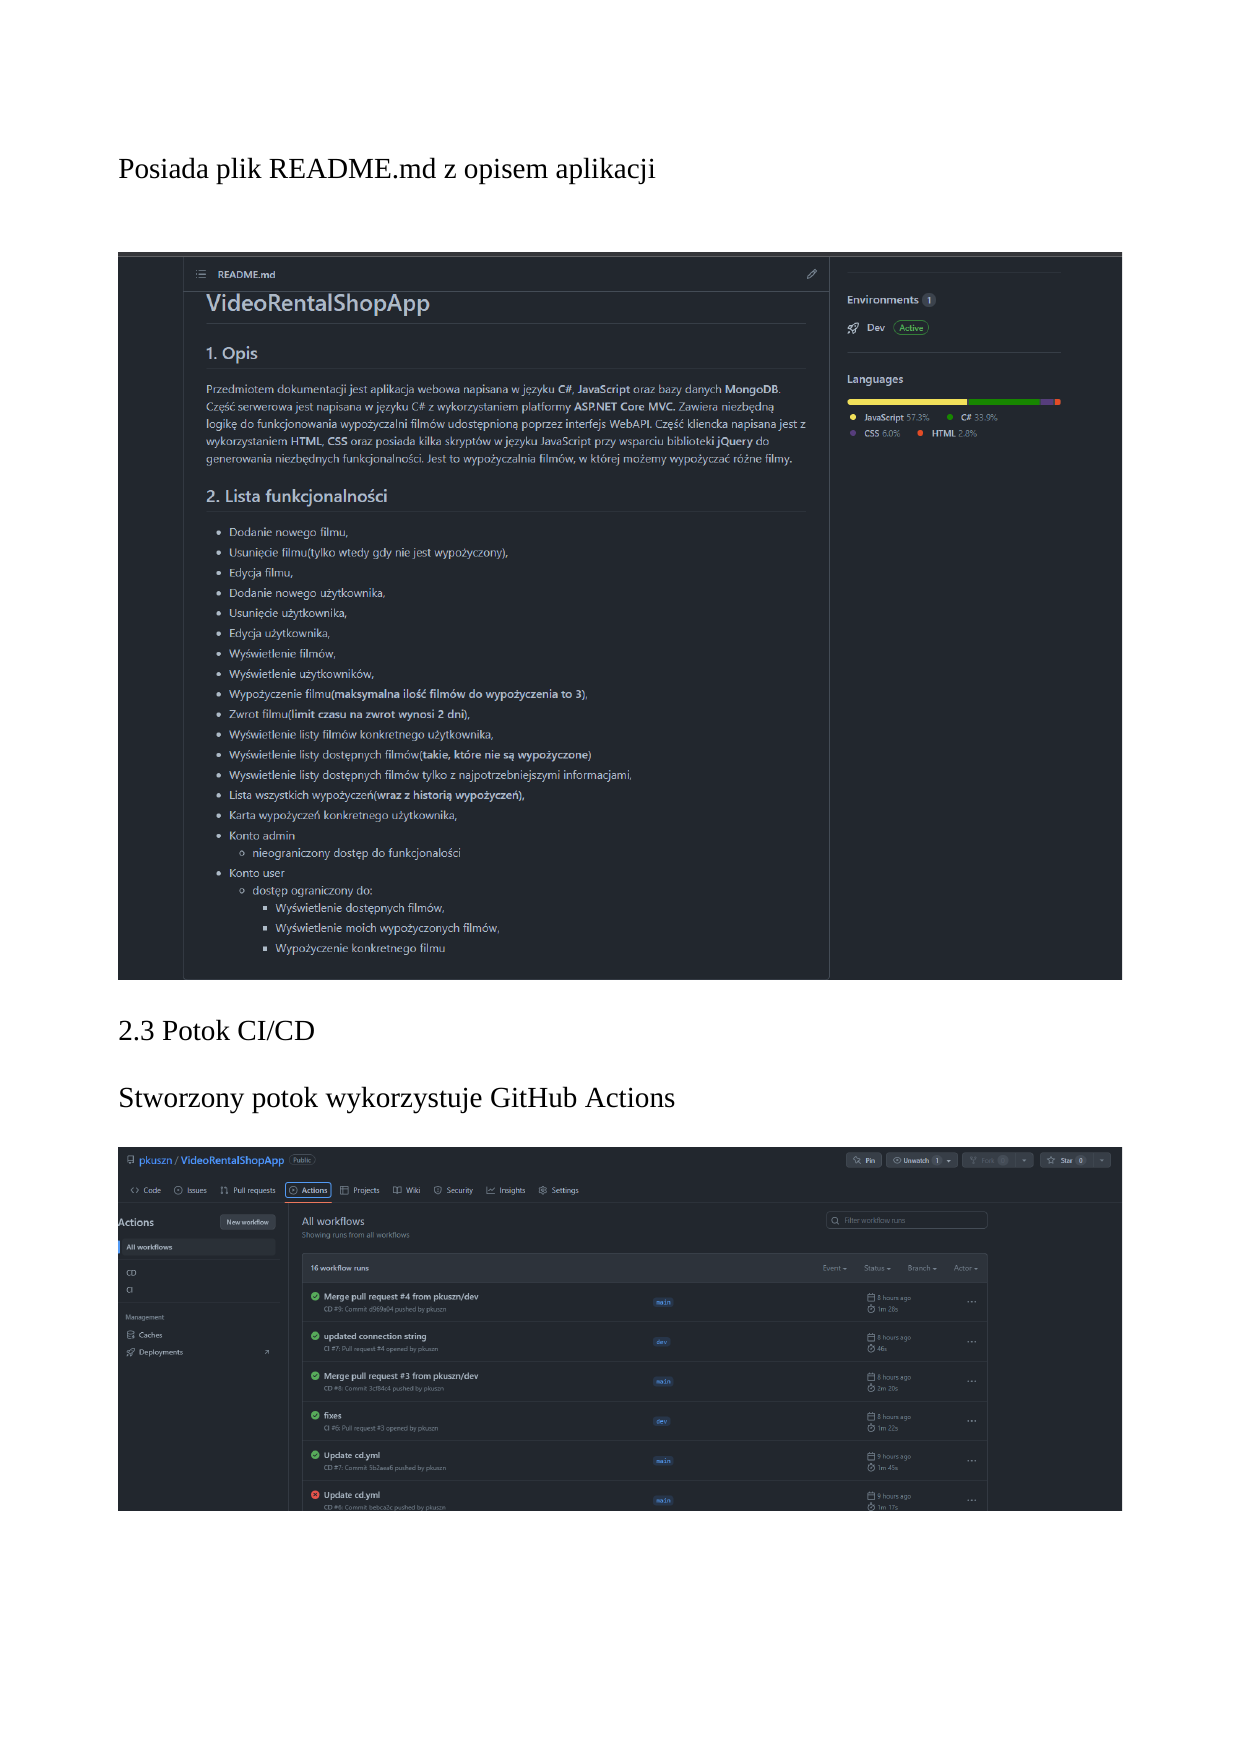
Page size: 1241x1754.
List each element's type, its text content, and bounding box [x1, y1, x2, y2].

text Stworzony potok wykorzystuje GitHub Actions [118, 1080, 1122, 1114]
text 2.3 Potok CI/CD [118, 1013, 1122, 1047]
picture [118, 1147, 1123, 1511]
text Posiada plik README.md z opisem aplikacji [118, 152, 1122, 185]
picture [118, 252, 1123, 980]
